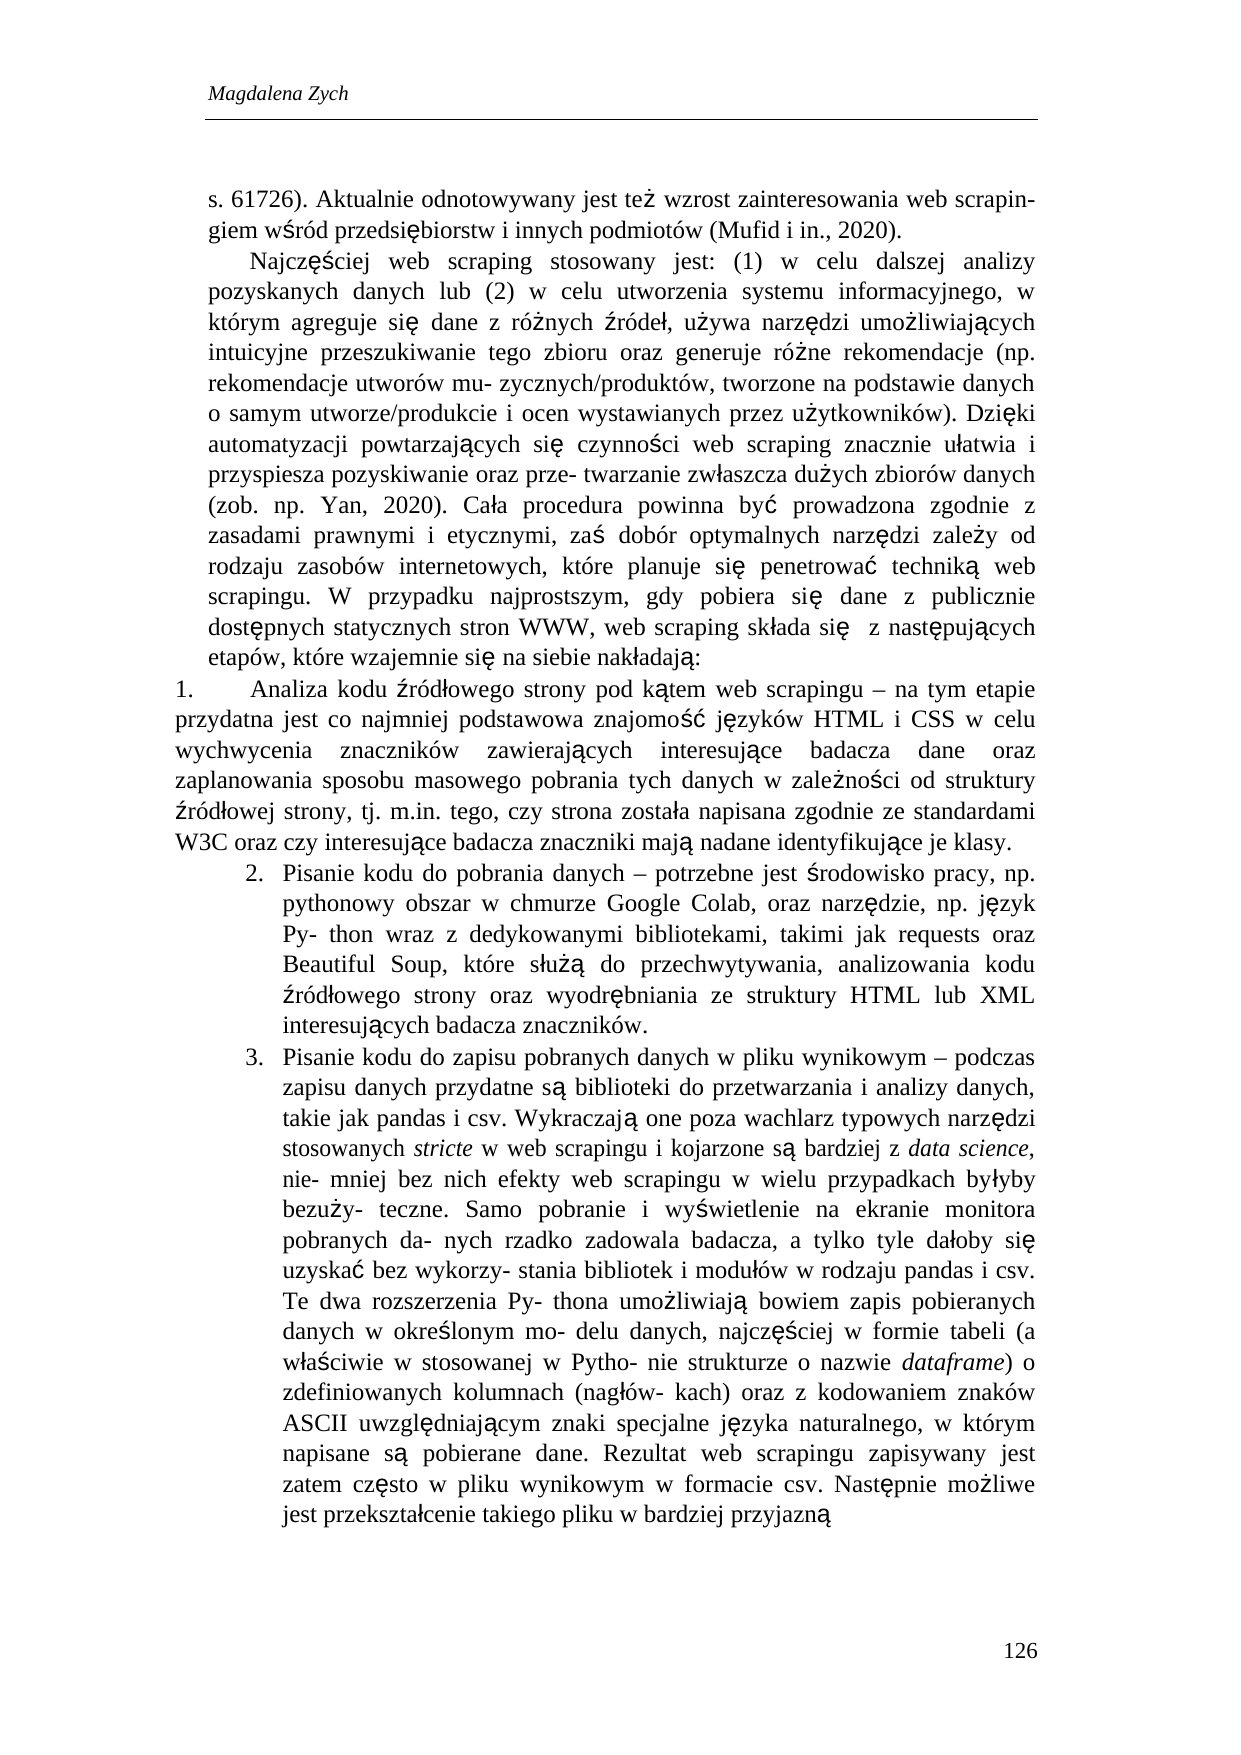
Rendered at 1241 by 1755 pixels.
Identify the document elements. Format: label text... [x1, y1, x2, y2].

text Magdalena Zych [208, 81, 1241, 105]
list Analiza kodu źródłowego strony pod kątem web scrapingu – na tym etapie przydatna jest co najmniej podstawowa znajomość języków HTML i CSS w celu wychwycenia znaczników zawierających interesujące badacza dane oraz zaplanowania sposobu masowego pobrania tych danych w zależności od struktury źródłowej strony, tj. m.in. tego, czy strona została napisana zgodnie ze standardami W3C oraz czy interesujące badacza znaczniki mają nadane identyfikujące je klasy. [175, 674, 1036, 855]
text Najczęściej web scraping stosowany jest: (1) w celu dalszej analizy pozyskanych danych lub (2) w celu utworzenia systemu informacyjnego, w którym agreguje się dane z różnych źródeł, używa narzędzi umożliwiających intuicyjne przeszukiwanie tego zbioru oraz generuje różne rekomendacje (np. rekomendacje utworów mu- zycznych/produktów, tworzone na podstawie danych o samym utworze/produkcie i ocen wystawianych przez użytkowników). Dzięki automatyzacji powtarzających się czynności web scraping znacznie ułatwia i przyspiesza pozyskiwanie oraz prze- twarzanie zwłaszcza dużych zbiorów danych (zob. np. Yan, 2020). Cała procedura powinna być prowadzona zgodnie z zasadami prawnymi i etycznymi, zaś dobór optymalnych narzędzi zależy od rodzaju zasobów internetowych, które planuje się penetrować techniką web scrapingu. W przypadku najprostszym, gdy pobiera się dane z publicznie dostępnych statycznych stron WWW, web scraping składa się z następujących etapów, które wzajemnie się na siebie nakładają: [208, 246, 1036, 671]
list Pisanie kodu do pobrania danych – potrzebne jest środowisko pracy, np. pythonowy obszar w chmurze Google Colab, oraz narzędzie, np. język Py- thon wraz z dedykowanymi bibliotekami, takimi jak requests oraz Beautiful Soup, które służą do przechwytywania, analizowania kodu źródłowego strony oraz wyodrębniania ze struktury HTML lub XML interesujących badacza znaczników. [245, 858, 1036, 1039]
list Pisanie kodu do zapisu pobranych danych w pliku wynikowym – podczas zapisu danych przydatne są biblioteki do przetwarzania i analizy danych, takie jak pandas i csv. Wykraczają one poza wachlarz typowych narzędzi stosowanych stricte w web scrapingu i kojarzone są bardziej z data science, nie- mniej bez nich efekty web scrapingu w wielu przypadkach byłyby bezuży- teczne. Samo pobranie i wyświetlenie na ekranie monitora pobranych da- nych rzadko zadowala badacza, a tylko tyle dałoby się uzyskać bez wykorzy- stania bibliotek i modułów w rodzaju pandas i csv. Te dwa rozszerzenia Py- thona umożliwiają bowiem zapis pobieranych danych w określonym mo- delu danych, najczęściej w formie tabeli (a właściwie w stosowanej w Pytho- nie strukturze o nazwie dataframe) o zdefiniowanych kolumnach (nagłów- kach) oraz z kodowaniem znaków ASCII uwzględniającym znaki specjalne języka naturalnego, w którym napisane są pobierane dane. Rezultat web scrapingu zapisywany jest zatem często w pliku wynikowym w formacie csv. Następnie możliwe jest przekształcenie takiego pliku w bardziej przyjazną [245, 1042, 1036, 1528]
text s. 61726). Aktualnie odnotowywany jest też wzrost zainteresowania web scrapin- giem wśród przedsiębiorstw i innych podmiotów (Mufid i in., 2020). [208, 184, 1036, 243]
